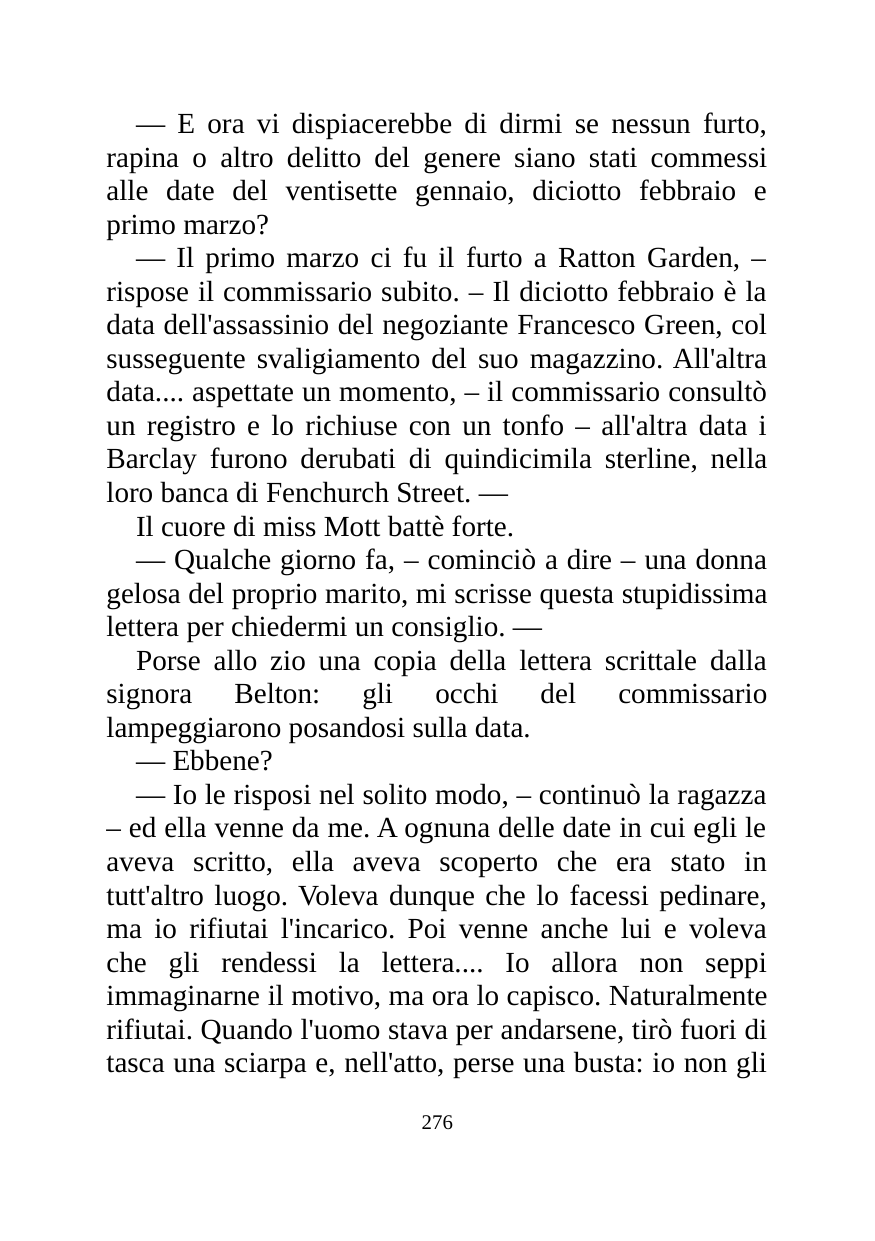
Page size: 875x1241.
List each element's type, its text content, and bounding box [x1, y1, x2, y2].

text Porse allo zio una copia della lettera scrittale dalla signora Belton: gli occhi del commissario lampeggiarono posandosi sulla data. [106, 643, 768, 743]
text — Io le risposi nel solito modo, – continuò la ragazza – ed ella venne da me. A ognuna delle date in cui egli le aveva scritto, ella aveva scoperto che era stato in tutt'altro luogo. Voleva dunque che lo facessi pedinare, ma io rifiutai l'incarico. Poi venne anche lui e voleva che gli rendessi la lettera.... Io allora non seppi immaginarne il motivo, ma ora lo capisco. Naturalmente rifiutai. Quando l'uomo stava per andarsene, tirò fuori di tasca una sciarpa e, nell'atto, perse una busta: io non gli [106, 777, 768, 1079]
text — Qualche giorno fa, – cominciò a dire – una donna gelosa del proprio marito, mi scrisse questa stupidissima lettera per chiedermi un consiglio. — [106, 542, 768, 643]
text — E ora vi dispiacerebbe di dirmi se nessun furto, rapina o altro delitto del genere siano stati commessi alle date del ventisette gennaio, diciotto febbraio e primo marzo? [106, 106, 768, 240]
text Il cuore di miss Mott battè forte. [106, 509, 768, 542]
text — Ebbene? [106, 743, 768, 777]
text — Il primo marzo ci fu il furto a Ratton Garden, – rispose il commissario subito. – Il diciotto febbraio è la data dell'assassinio del negoziante Francesco Green, col susseguente svaligiamento del suo magazzino. All'altra data.... aspettate un momento, – il commissario consultò un registro e lo richiuse con un tonfo – all'altra data i Barclay furono derubati di quindicimila sterline, nella loro banca di Fenchurch Street. — [106, 240, 768, 509]
